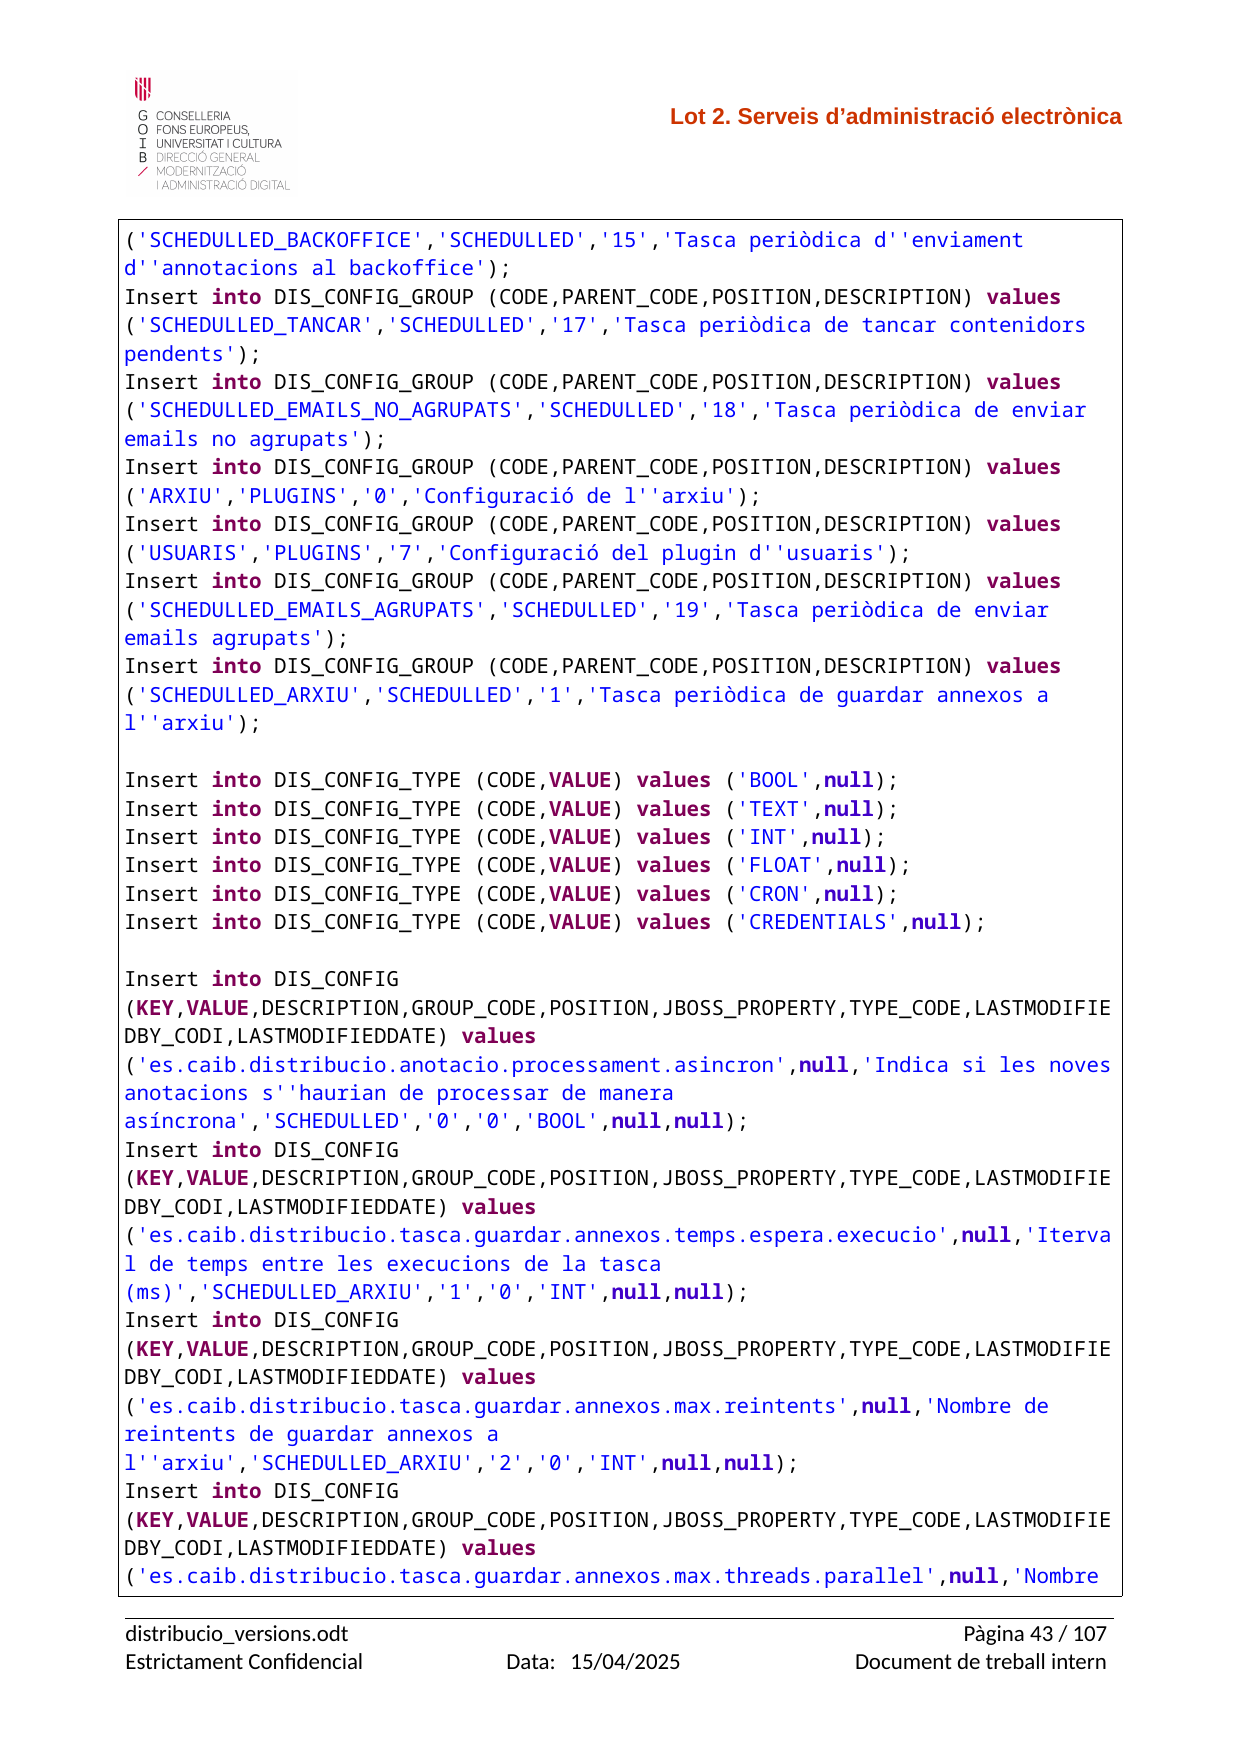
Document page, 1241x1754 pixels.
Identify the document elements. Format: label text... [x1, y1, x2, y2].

table_header ('SCHEDULLED_BACKOFFICE','SCHEDULLED','15','Tasca periòdica d''enviament d''annotacions al backoffice'); Insert into DIS_CONFIG_GROUP (CODE,PARENT_CODE,POSITION,DESCRIPTION) values ('SCHEDULLED_TANCAR','SCHEDULLED','17','Tasca periòdica de tancar contenidors pendents'); Insert into DIS_CONFIG_GROUP (CODE,PARENT_CODE,POSITION,DESCRIPTION) values ('SCHEDULLED_EMAILS_NO_AGRUPATS','SCHEDULLED','18','Tasca periòdica de enviar emails no agrupats'); Insert into DIS_CONFIG_GROUP (CODE,PARENT_CODE,POSITION,DESCRIPTION) values ('ARXIU','PLUGINS','0','Configuració de l''arxiu'); Insert into DIS_CONFIG_GROUP (CODE,PARENT_CODE,POSITION,DESCRIPTION) values ('USUARIS','PLUGINS','7','Configuració del plugin d''usuaris'); Insert into DIS_CONFIG_GROUP (CODE,PARENT_CODE,POSITION,DESCRIPTION) values ('SCHEDULLED_EMAILS_AGRUPATS','SCHEDULLED','19','Tasca periòdica de enviar emails agrupats'); Insert into DIS_CONFIG_GROUP (CODE,PARENT_CODE,POSITION,DESCRIPTION) values ('SCHEDULLED_ARXIU','SCHEDULLED','1','Tasca periòdica de guardar annexos a l''arxiu'); Insert into DIS_CONFIG_TYPE (CODE,VALUE) values ('BOOL',null); Insert into DIS_CONFIG_TYPE (CODE,VALUE) values ('TEXT',null); Insert into DIS_CONFIG_TYPE (CODE,VALUE) values ('INT',null); Insert into DIS_CONFIG_TYPE (CODE,VALUE) values ('FLOAT',null); Insert into DIS_CONFIG_TYPE (CODE,VALUE) values ('CRON',null); Insert into DIS_CONFIG_TYPE (CODE,VALUE) values ('CREDENTIALS',null); Insert into DIS_CONFIG (KEY,VALUE,DESCRIPTION,GROUP_CODE,POSITION,JBOSS_PROPERTY,TYPE_CODE,LASTMODIFIEDBY_CODI,LASTMODIFIEDDATE) values ('es.caib.distribucio.anotacio.processament.asincron',null,'Indica si les noves anotacions s''haurian de processar de manera asíncrona','SCHEDULLED','0','0','BOOL',null,null); Insert into DIS_CONFIG (KEY,VALUE,DESCRIPTION,GROUP_CODE,POSITION,JBOSS_PROPERTY,TYPE_CODE,LASTMODIFIEDBY_CODI,LASTMODIFIEDDATE) values ('es.caib.distribucio.tasca.guardar.annexos.temps.espera.execucio',null,'Iterval de temps entre les execucions de la tasca (ms)','SCHEDULLED_ARXIU','1','0','INT',null,null); Insert into DIS_CONFIG (KEY,VALUE,DESCRIPTION,GROUP_CODE,POSITION,JBOSS_PROPERTY,TYPE_CODE,LASTMODIFIEDBY_CODI,LASTMODIFIEDDATE) values ('es.caib.distribucio.tasca.guardar.annexos.max.reintents',null,'Nombre de reintents de guardar annexos a l''arxiu','SCHEDULLED_ARXIU','2','0','INT',null,null); Insert into DIS_CONFIG (KEY,VALUE,DESCRIPTION,GROUP_CODE,POSITION,JBOSS_PROPERTY,TYPE_CODE,LASTMODIFIEDBY_CODI,LASTMODIFIEDDATE) values ('es.caib.distribucio.tasca.guardar.annexos.max.threads.parallel',null,'Nombre [119, 220, 1122, 1596]
picture [126, 70, 299, 197]
